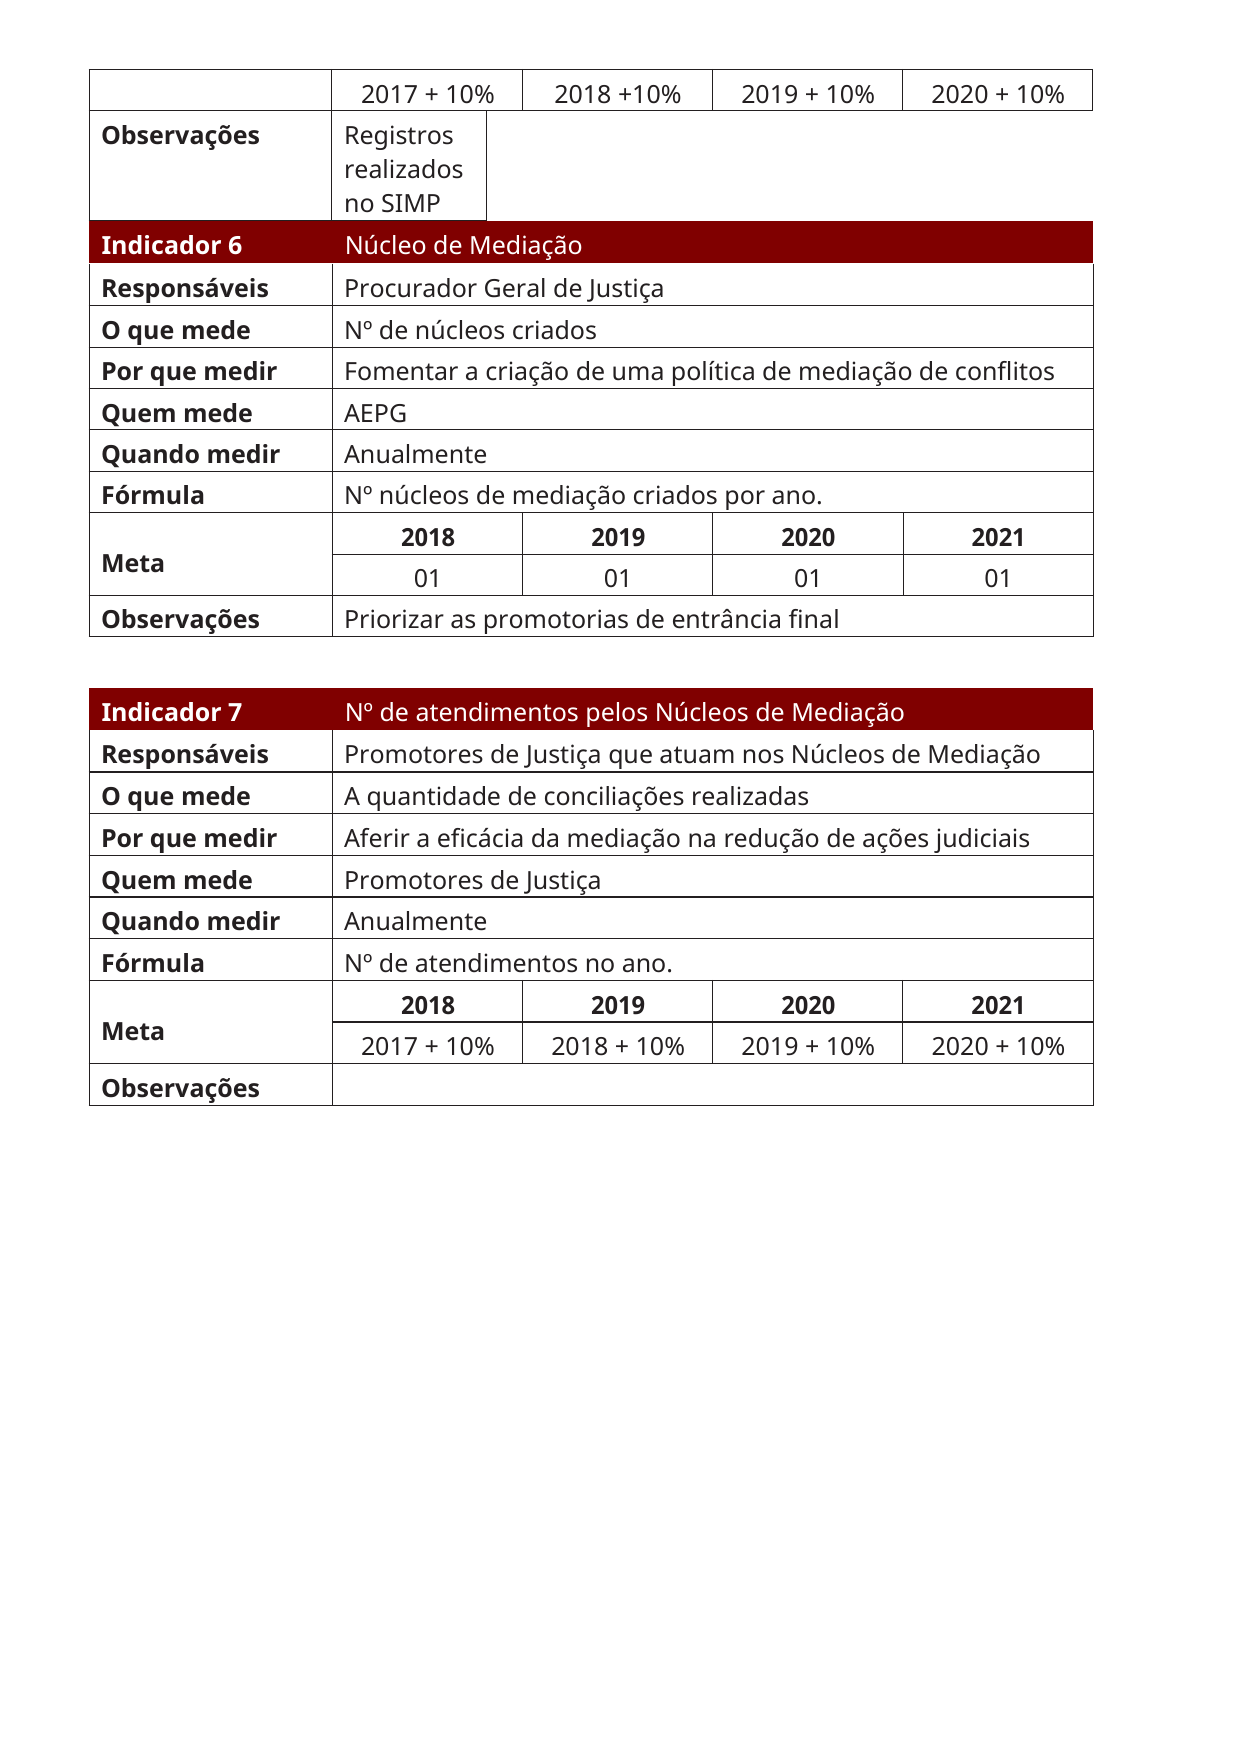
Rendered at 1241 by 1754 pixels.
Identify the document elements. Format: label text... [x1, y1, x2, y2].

table_cell Fomentar a criação de uma política de mediação de conflitos [333, 348, 1093, 388]
table_header [713, 221, 903, 263]
table_cell 2019 + 10% [713, 70, 902, 110]
table_cell 2021 [904, 513, 1093, 553]
table_cell Meta [90, 513, 332, 595]
table_cell Por que medir [90, 814, 332, 855]
table_cell 2019 [523, 513, 712, 553]
table_cell A quantidade de conciliações realizadas [333, 773, 1093, 813]
table_cell 2017 + 10% [332, 70, 522, 110]
table_cell 01 [333, 555, 522, 595]
table_cell 01 [904, 555, 1093, 595]
table_cell Anualmente [333, 898, 1093, 938]
table_cell O que mede [90, 773, 332, 813]
table_cell 2019 + 10% [713, 1023, 902, 1063]
table_cell Responsáveis [90, 264, 332, 305]
table_cell Promotores de Justiça que atuam nos Núcleos de Mediação [333, 730, 1093, 771]
table_cell Observações [90, 1064, 332, 1105]
table_cell 2020 [713, 513, 903, 553]
table_cell Por que medir [90, 348, 332, 388]
table_cell [333, 1064, 1093, 1105]
table_cell 2018 [333, 981, 522, 1021]
table_cell Observações [90, 596, 332, 636]
table_cell Promotores de Justiça [333, 856, 1093, 896]
table_cell Fórmula [90, 472, 332, 512]
table_cell Anualmente [333, 430, 1093, 471]
table_cell Procurador Geral de Justiça [333, 264, 1093, 305]
table_cell Aferir a eficácia da mediação na redução de ações judiciais [333, 814, 1093, 855]
table_cell AEPG [333, 389, 1093, 429]
table_header Núcleo de Mediação [332, 221, 713, 263]
table_cell 2017 + 10% [333, 1023, 522, 1063]
table_cell Nº de atendimentos no ano. [333, 939, 1093, 980]
table_cell 2018 +10% [523, 70, 712, 110]
table_cell Priorizar as promotorias de entrância final [333, 596, 1093, 636]
table_header Indicador 7 [89, 688, 332, 730]
table_cell O que mede [90, 306, 332, 347]
table_cell Registros realizados no SIMP [332, 111, 486, 220]
table_cell Fórmula [90, 939, 332, 980]
table_cell 2018 + 10% [523, 1023, 712, 1063]
table_cell Observações [90, 111, 331, 220]
table_cell 2018 [333, 513, 522, 553]
table_cell 2020 [713, 981, 902, 1021]
table_header [903, 221, 1093, 263]
table_cell Responsáveis [90, 730, 332, 771]
table_cell 2021 [903, 981, 1093, 1021]
table_cell Nº núcleos de mediação criados por ano. [333, 472, 1093, 512]
table_cell 2020 + 10% [903, 1023, 1093, 1063]
table_cell 01 [523, 555, 712, 595]
table_cell Quando medir [90, 898, 332, 938]
table_cell 2019 [523, 981, 712, 1021]
table_cell Nº de núcleos criados [333, 306, 1093, 347]
table_header Nº de atendimentos pelos Núcleos de Mediação [332, 688, 1093, 730]
table_cell Quem mede [90, 389, 332, 429]
table_cell 01 [713, 555, 903, 595]
table_cell Meta [90, 981, 332, 1063]
table_cell Quando medir [90, 430, 332, 471]
table_cell 2020 + 10% [903, 70, 1092, 110]
table_header Indicador 6 [89, 221, 332, 263]
table_cell [90, 70, 331, 110]
table_cell Quem mede [90, 856, 332, 896]
